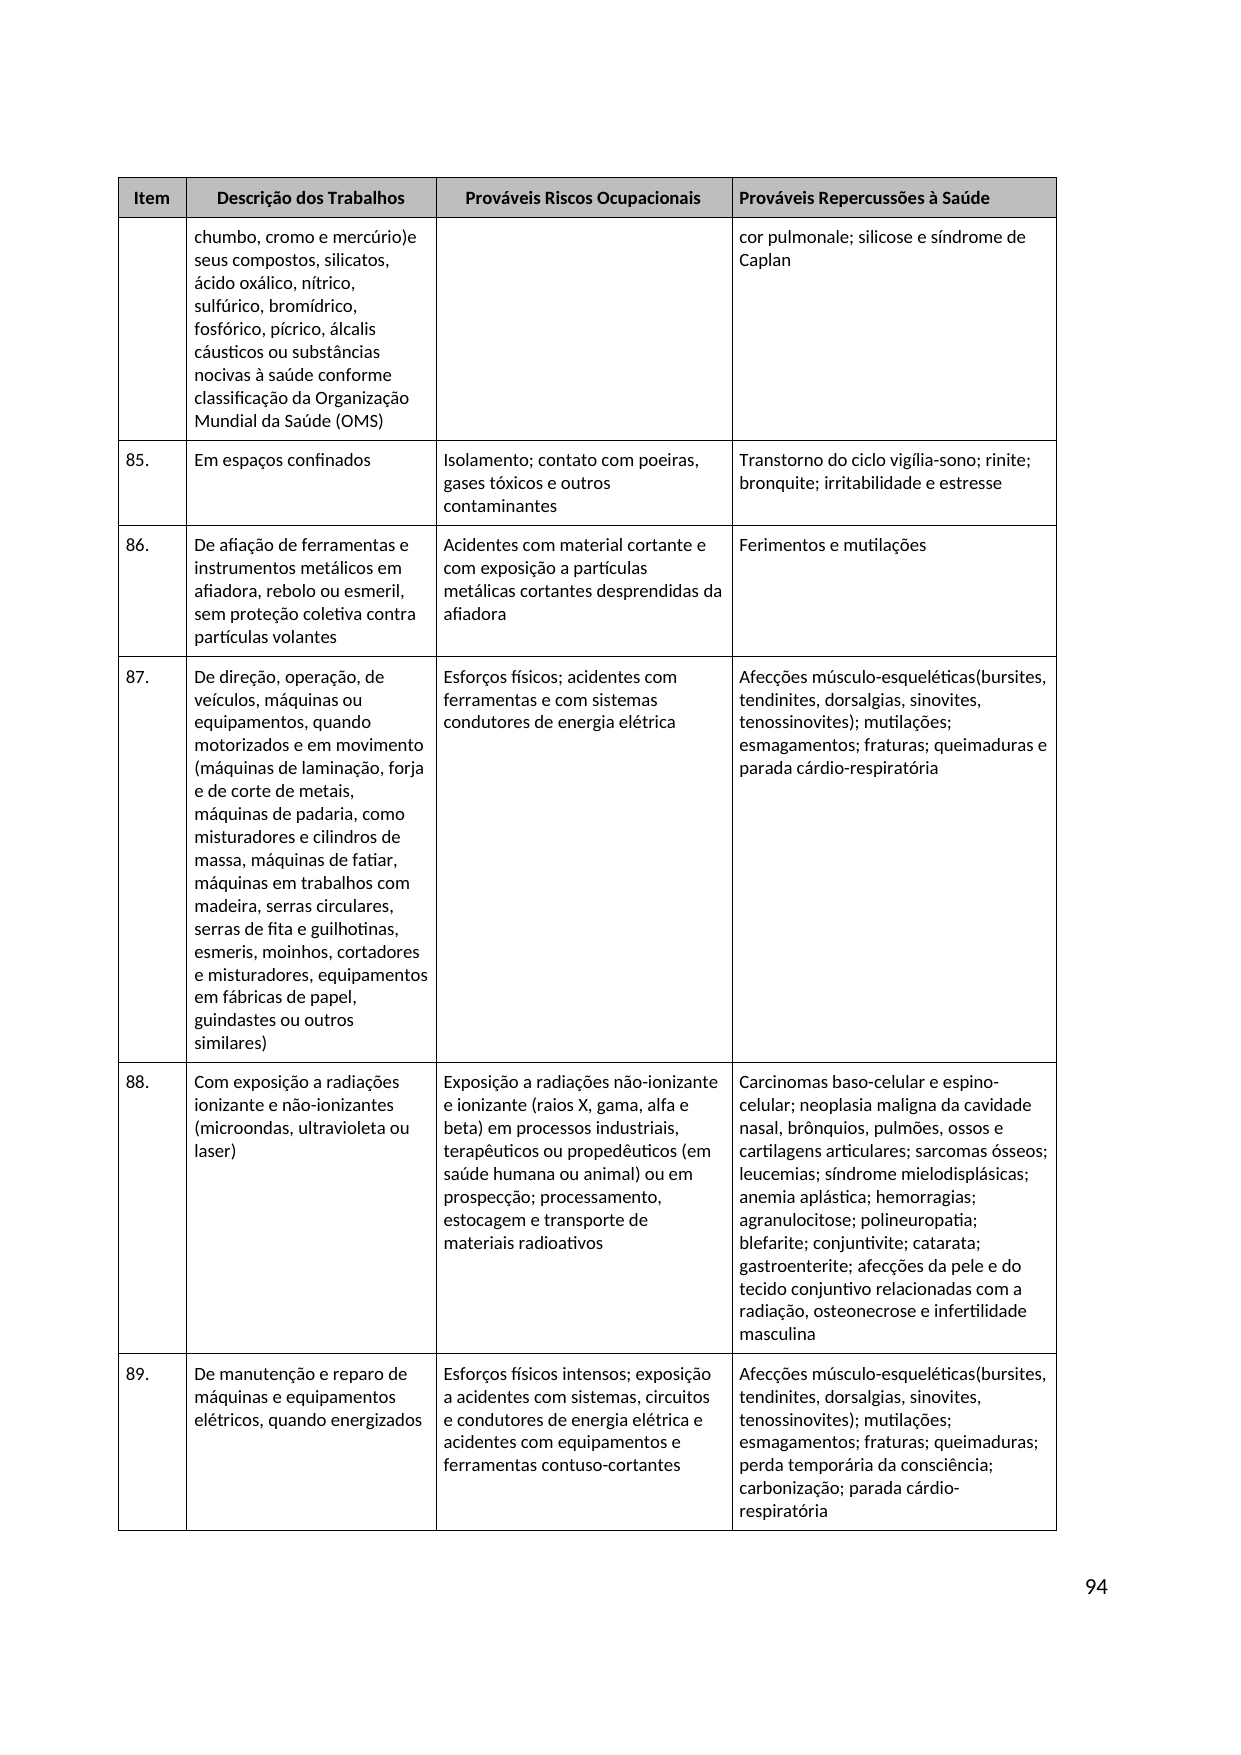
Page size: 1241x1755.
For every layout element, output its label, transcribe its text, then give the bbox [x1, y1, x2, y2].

table_cell De afiação de ferramentas e instrumentos metálicos em afiadora, rebolo ou esmeril, sem proteção coletiva contra partículas volantes [187, 526, 436, 656]
table_header Prováveis Riscos Ocupacionais [437, 178, 732, 217]
table_cell 86. [119, 526, 186, 656]
table_header Prováveis Repercussões à Saúde [733, 178, 1056, 217]
table_cell Isolamento; contato com poeiras, gases tóxicos e outros contaminantes [437, 441, 732, 525]
table_cell De manutenção e reparo de máquinas e equipamentos elétricos, quando energizados [187, 1354, 436, 1530]
table_cell chumbo, cromo e mercúrio)e seus compostos, silicatos, ácido oxálico, nítrico, sulfúrico, bromídrico, fosfórico, pícrico, álcalis cáusticos ou substâncias nocivas à saúde conforme classificação da Organização Mundial da Saúde (OMS) [187, 218, 436, 439]
table_cell 85. [119, 441, 186, 525]
table_cell [437, 218, 732, 439]
table_cell Com exposição a radiações ionizante e não-ionizantes (microondas, ultravioleta ou laser) [187, 1063, 436, 1353]
table_header Item [119, 178, 186, 217]
table_cell Afecções músculo-esqueléticas(bursites, tendinites, dorsalgias, sinovites, tenossinovites); mutilações; esmagamentos; fraturas; queimaduras e parada cárdio-respiratória [733, 657, 1056, 1062]
table_cell Afecções músculo-esqueléticas(bursites, tendinites, dorsalgias, sinovites, tenossinovites); mutilações; esmagamentos; fraturas; queimaduras; perda temporária da consciência; carbonização; parada cárdio- respiratória [733, 1354, 1056, 1530]
table_header Descrição dos Trabalhos [187, 178, 436, 217]
table_cell 87. [119, 657, 186, 1062]
table_cell 89. [119, 1354, 186, 1530]
table_cell [119, 218, 186, 439]
table_cell Esforços físicos intensos; exposição a acidentes com sistemas, circuitos e condutores de energia elétrica e acidentes com equipamentos e ferramentas contuso-cortantes [437, 1354, 732, 1530]
table_cell De direção, operação, de veículos, máquinas ou equipamentos, quando motorizados e em movimento (máquinas de laminação, forja e de corte de metais, máquinas de padaria, como misturadores e cilindros de massa, máquinas de fatiar, máquinas em trabalhos com madeira, serras circulares, serras de fita e guilhotinas, esmeris, moinhos, cortadores e misturadores, equipamentos em fábricas de papel, guindastes ou outros similares) [187, 657, 436, 1062]
table_cell 88. [119, 1063, 186, 1353]
table_cell Acidentes com material cortante e com exposição a partículas metálicas cortantes desprendidas da afiadora [437, 526, 732, 656]
table_cell Transtorno do ciclo vigília-sono; rinite; bronquite; irritabilidade e estresse [733, 441, 1056, 525]
table_cell Exposição a radiações não-ionizante e ionizante (raios X, gama, alfa e beta) em processos industriais, terapêuticos ou propedêuticos (em saúde humana ou animal) ou em prospecção; processamento, estocagem e transporte de materiais radioativos [437, 1063, 732, 1353]
table_cell Esforços físicos; acidentes com ferramentas e com sistemas condutores de energia elétrica [437, 657, 732, 1062]
table_cell Carcinomas baso-celular e espino- celular; neoplasia maligna da cavidade nasal, brônquios, pulmões, ossos e cartilagens articulares; sarcomas ósseos; leucemias; síndrome mielodisplásicas; anemia aplástica; hemorragias; agranulocitose; polineuropatia; blefarite; conjuntivite; catarata; gastroenterite; afecções da pele e do tecido conjuntivo relacionadas com a radiação, osteonecrose e infertilidade masculina [733, 1063, 1056, 1353]
table_cell cor pulmonale; silicose e síndrome de Caplan [733, 218, 1056, 439]
table_cell Ferimentos e mutilações [733, 526, 1056, 656]
table_cell Em espaços confinados [187, 441, 436, 525]
